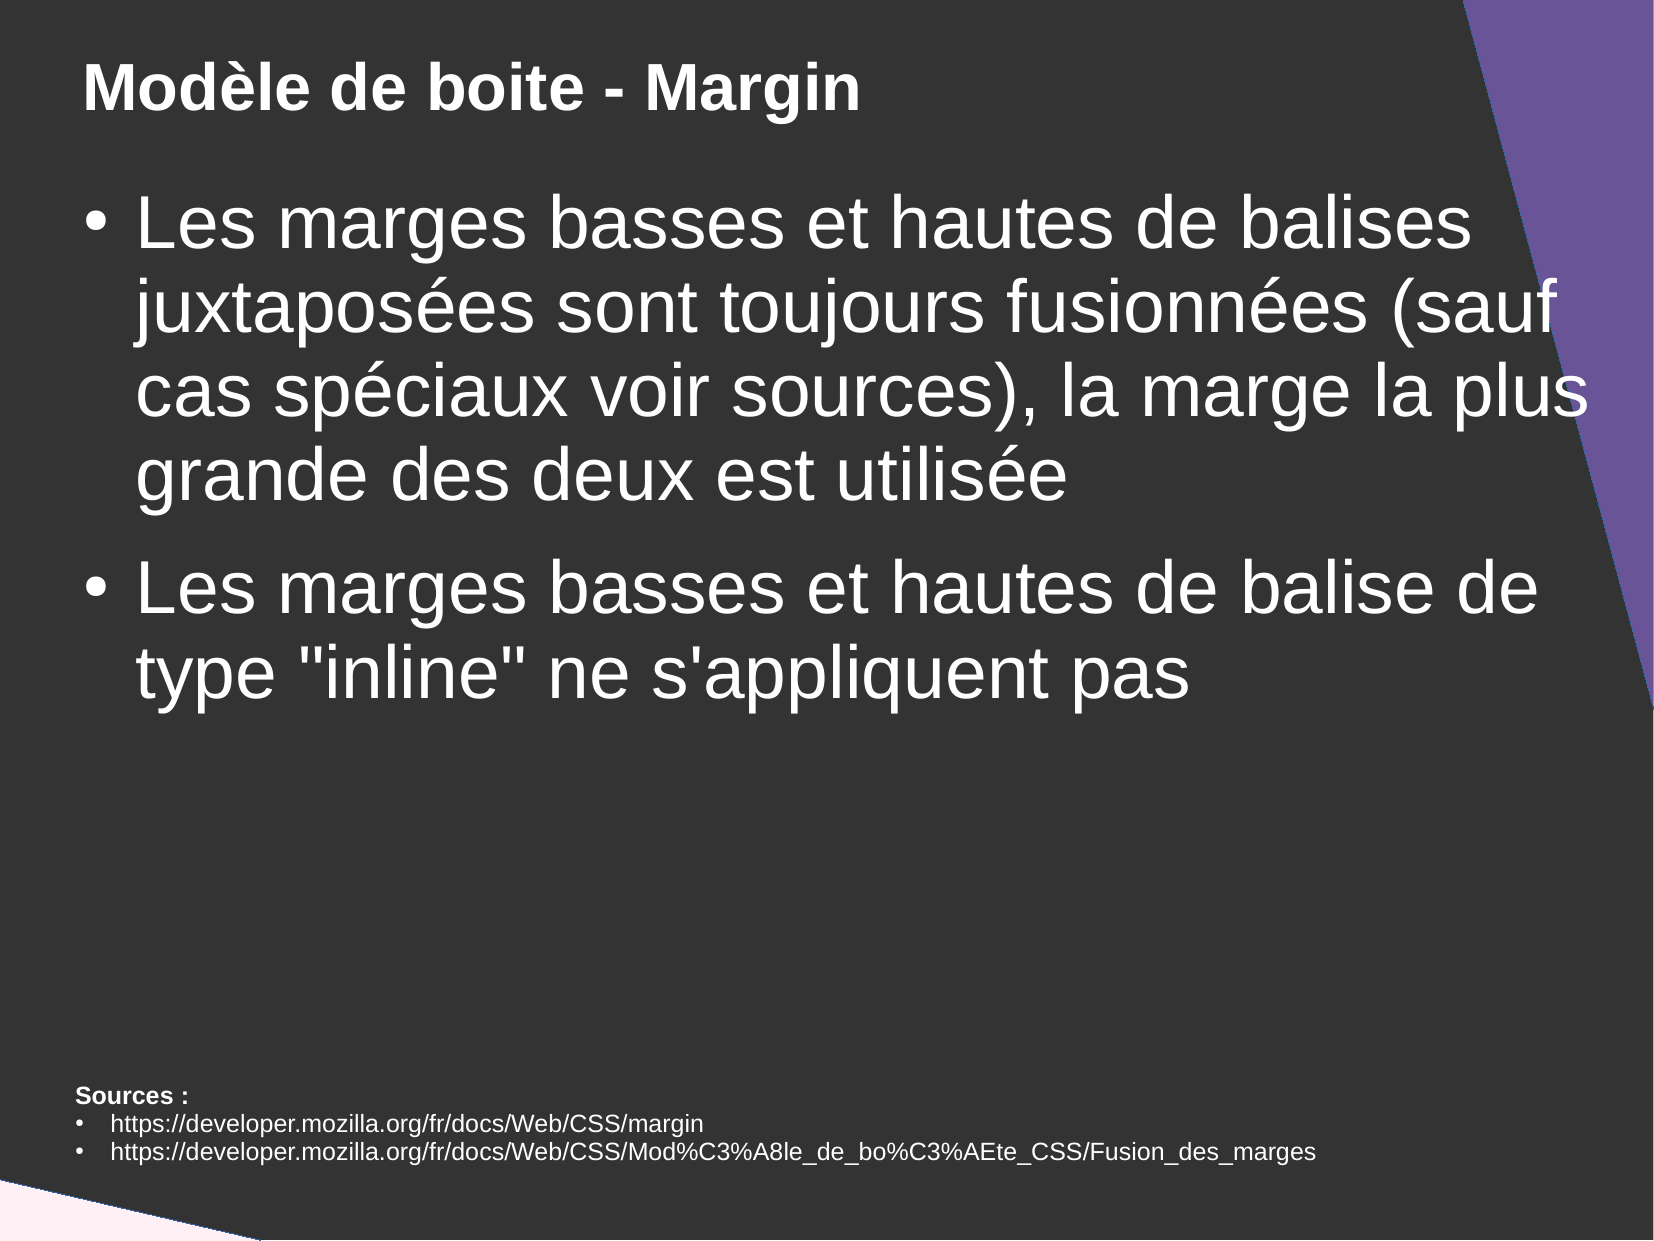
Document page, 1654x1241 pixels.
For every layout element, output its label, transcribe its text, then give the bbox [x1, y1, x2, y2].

text_box [1463, 0, 1654, 710]
text_box [0, 1179, 265, 1241]
text_box Sources : https://developer.mozilla.org/fr/docs/Web/CSS/margin https://developer.mozilla.org/fr/docs/Web/CSS/Mod%C3%A8le_de_bo%C3%AEte_CSS/Fusion_des_marges [60, 1074, 1546, 1217]
title Modèle de boite - Margin [82, 49, 1571, 130]
list Les marges basses et hautes de balises juxtaposées sont toujours fusionnées (sauf cas spéciaux voir sources), la marge la plus grande des deux est utilisée Les marges basses et hautes de balise de type "inline" ne s'appliquent pas [64, 180, 1604, 1111]
